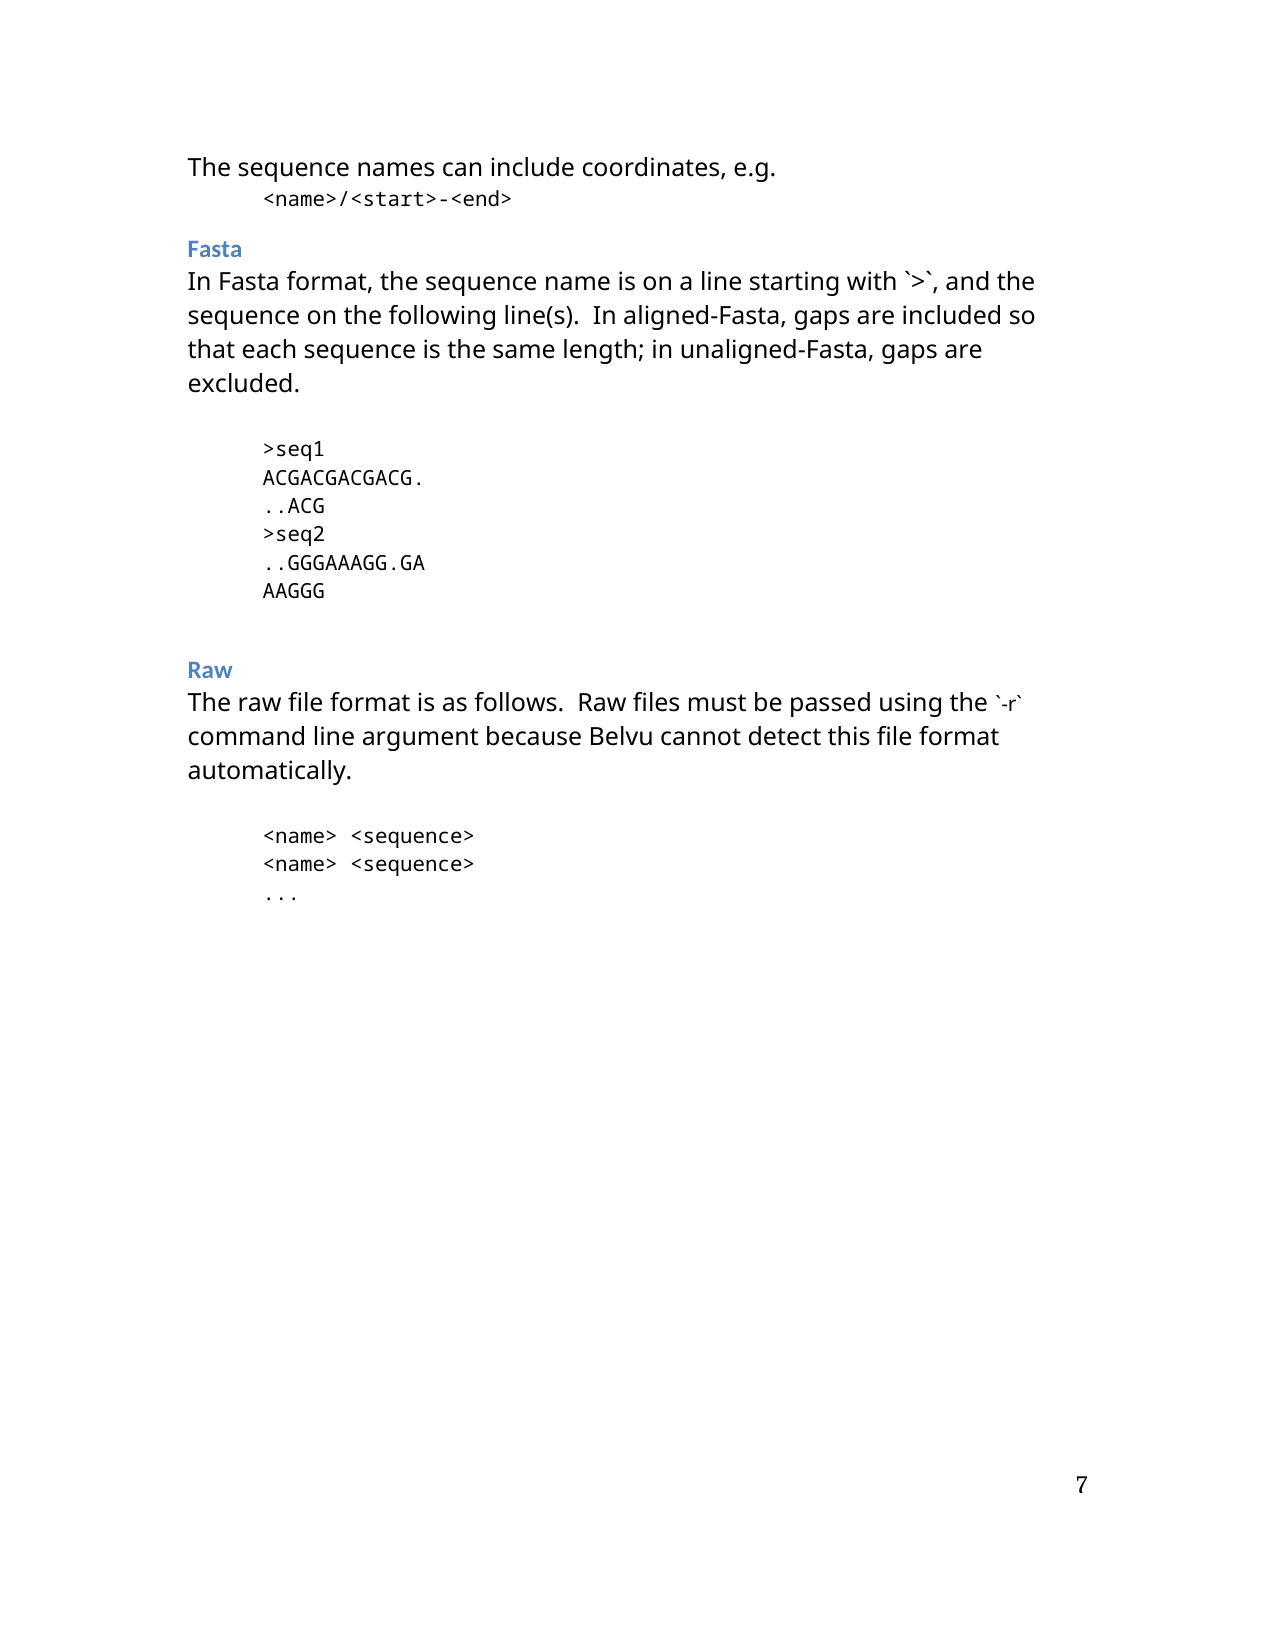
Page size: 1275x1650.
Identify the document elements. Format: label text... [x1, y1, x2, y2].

text <name> <sequence> [262, 849, 1087, 878]
text AAGGG [262, 576, 1087, 605]
subtitle Raw [187, 654, 1087, 684]
text In Fasta format, the sequence name is on a line starting with `>`, and the sequence on the following line(s). In aligned-Fasta, gaps are included so that each sequence is the same length; in unaligned-Fasta, gaps are excluded. [187, 264, 1087, 400]
text The raw file format is as follows. Raw files must be passed using the `-r` command line argument because Belvu cannot detect this file format automatically. [187, 684, 1087, 787]
text <name> <sequence> [262, 821, 1087, 849]
subtitle Fasta [187, 233, 1087, 264]
text >seq1 [262, 434, 1087, 463]
text ..ACG [262, 491, 1087, 519]
text <name>/<start>-<end> [187, 184, 1087, 212]
text >seq2 [262, 519, 1087, 548]
text ..GGGAAAGG.GA [262, 548, 1087, 576]
text The sequence names can include coordinates, e.g. [187, 150, 1087, 184]
text ACGACGACGACG. [262, 463, 1087, 491]
text ... [262, 878, 1087, 906]
